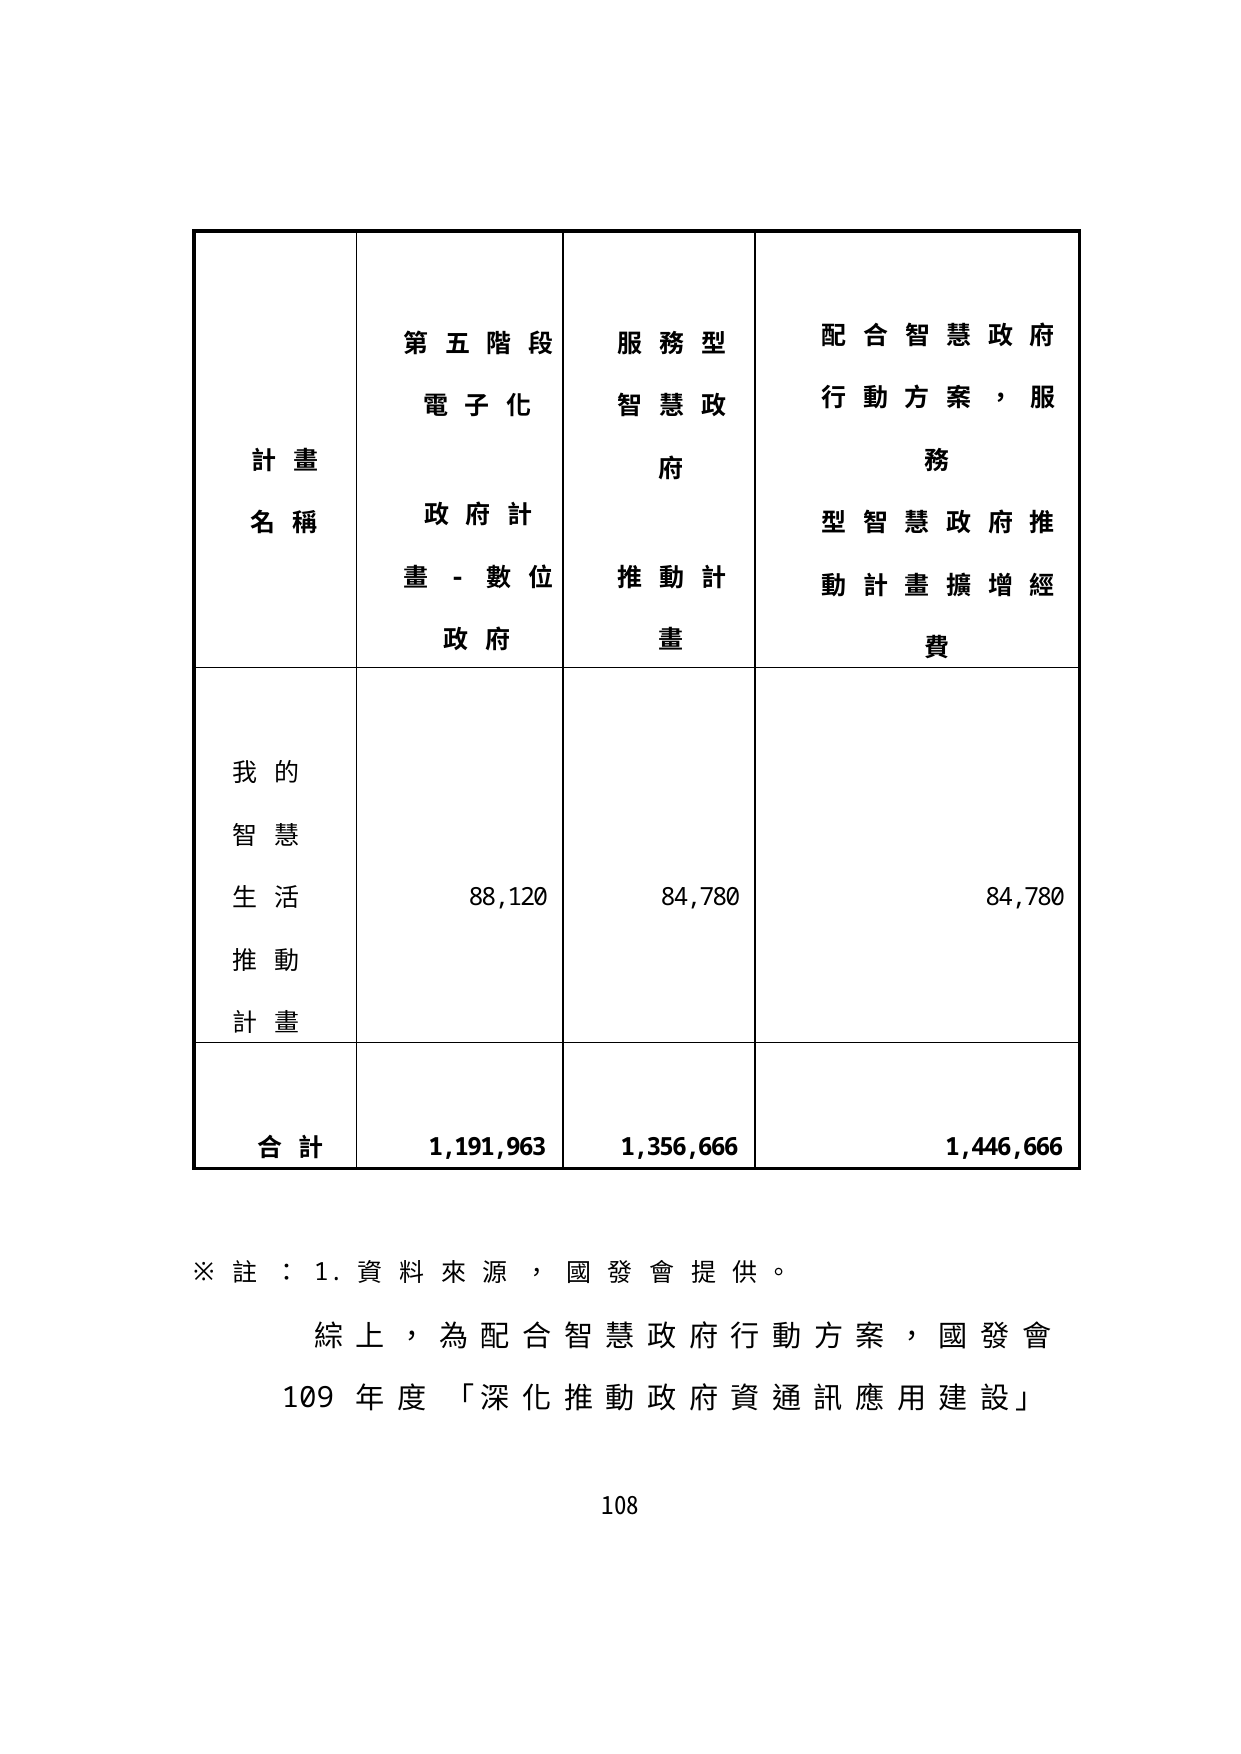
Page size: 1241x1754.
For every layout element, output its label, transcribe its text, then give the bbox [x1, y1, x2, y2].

table_cell 1,356,666 [564, 1043, 754, 1167]
table_cell 88,120 [357, 668, 562, 1042]
table_header 計畫名稱 [196, 233, 356, 667]
table_cell 合計 [196, 1043, 356, 1167]
table_header 服務型智慧政府 推動計畫 [564, 233, 754, 667]
table_cell 1,446,666 [756, 1043, 1078, 1167]
table_header 配合智慧政府行動方案，服務 型智慧政府推動計畫擴增經費 [756, 233, 1078, 667]
table_cell 1,191,963 [357, 1043, 562, 1167]
table_cell 84,780 [756, 668, 1078, 1042]
table_cell 84,780 [564, 668, 754, 1042]
table_header 第五階段電子化 政府計畫-數位政府 [357, 233, 562, 667]
text ※註：1.資料來源，國發會提供。 [183, 1229, 1058, 1292]
table_cell 我的智慧生活推動計畫 [196, 668, 356, 1042]
text 綜上，為配合智慧政府行動方案，國發會109年度「深化推動政府資通訊應用建設」 [242, 1292, 1058, 1417]
